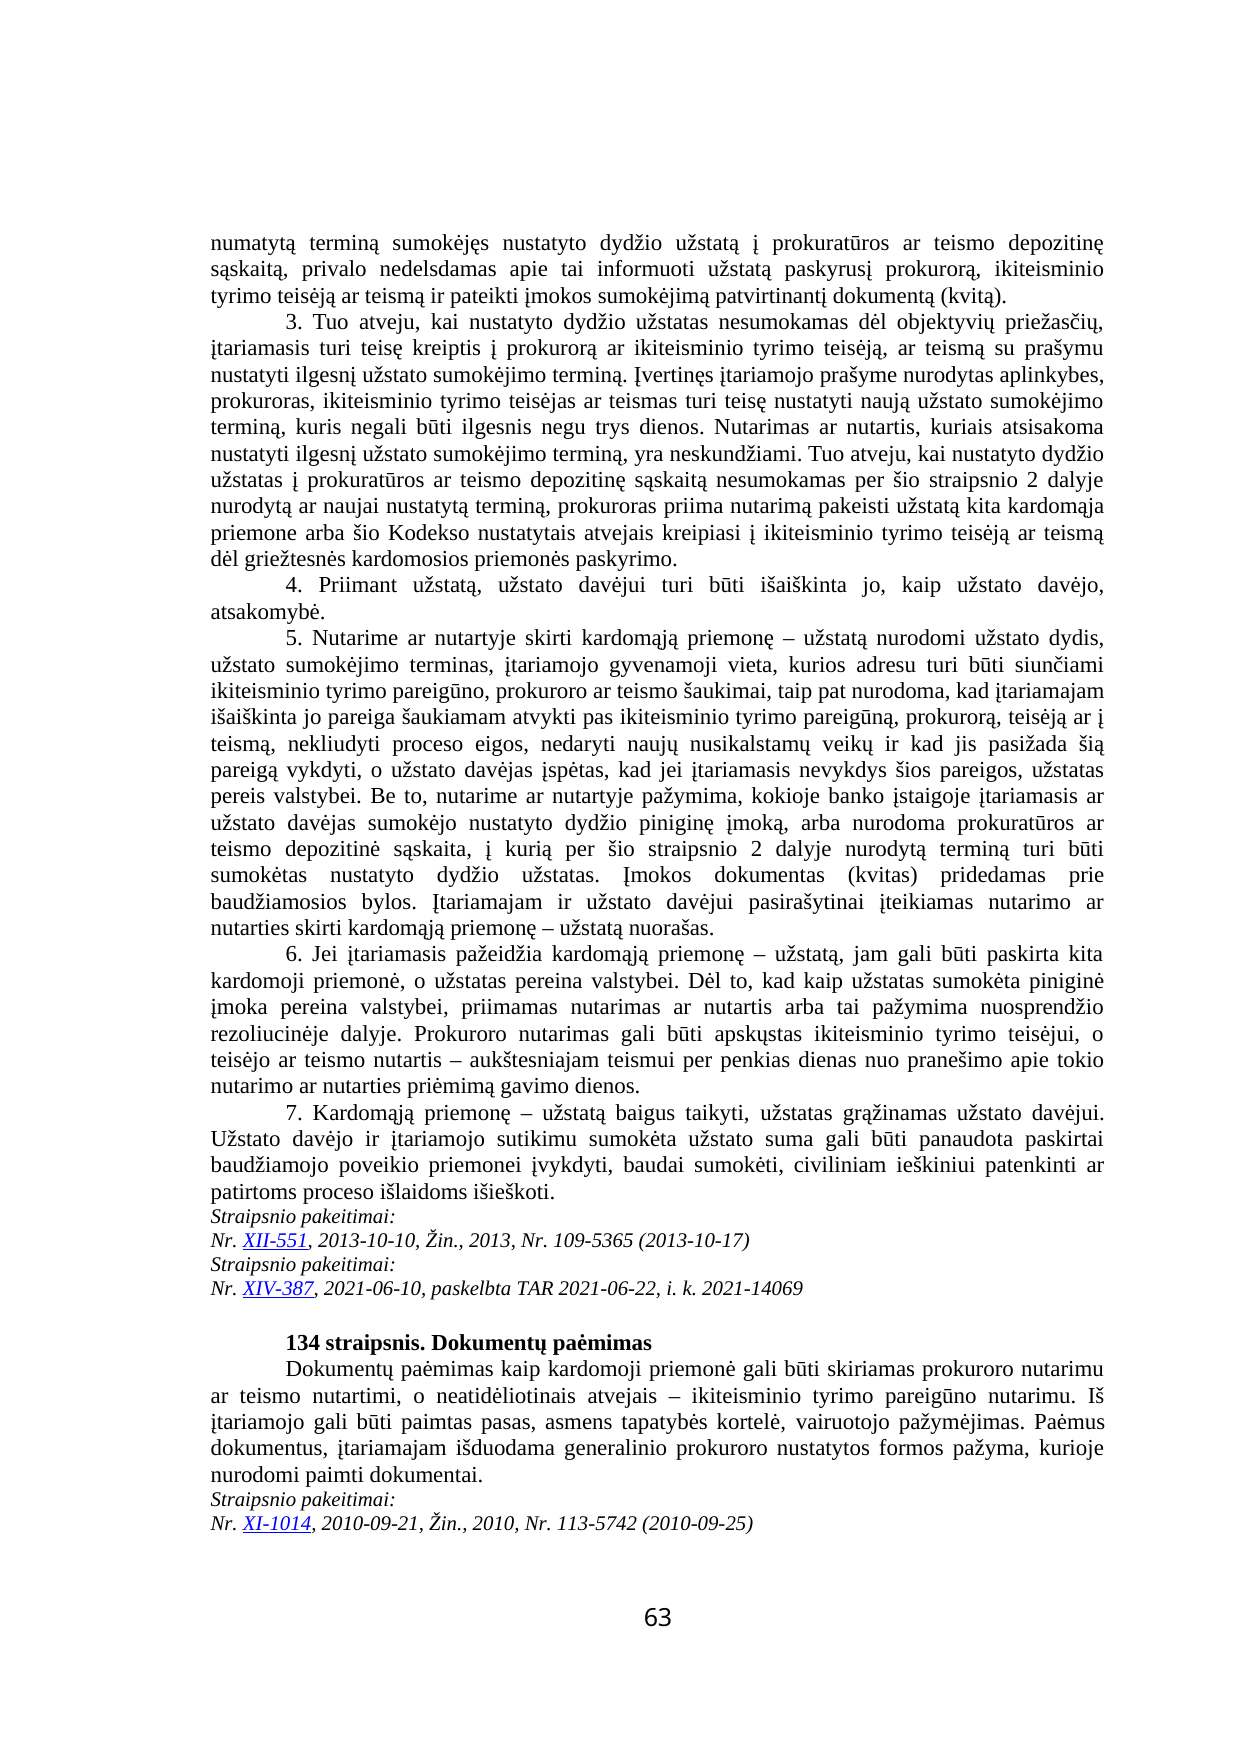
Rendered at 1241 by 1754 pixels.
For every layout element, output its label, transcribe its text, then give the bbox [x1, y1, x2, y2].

text 134 straipsnis. Dokumentų paėmimas [210, 1329, 1105, 1355]
text Nr. XII-551, 2013-10-10, Žin., 2013, Nr. 109-5365 (2013-10-17) [210, 1228, 1105, 1252]
text Straipsnio pakeitimai: [210, 1487, 1105, 1511]
text Nr. XIV-387, 2021-06-10, paskelbta TAR 2021-06-22, i. k. 2021-14069 [210, 1276, 1105, 1300]
text 6. Jei įtariamasis pažeidžia kardomąją priemonę – užstatą, jam gali būti paskirta kita kardomoji priemonė, o užstatas pereina valstybei. Dėl to, kad kaip užstatas sumokėta piniginė įmoka pereina valstybei, priimamas nutarimas ar nutartis arba tai pažymima nuosprendžio rezoliucinėje dalyje. Prokuroro nutarimas gali būti apskųstas ikiteisminio tyrimo teisėjui, o teisėjo ar teismo nutartis – aukštesniajam teismui per penkias dienas nuo pranešimo apie tokio nutarimo ar nutarties priėmimą gavimo dienos. [210, 941, 1105, 1099]
text 5. Nutarime ar nutartyje skirti kardomąją priemonę – užstatą nurodomi užstato dydis, užstato sumokėjimo terminas, įtariamojo gyvenamoji vieta, kurios adresu turi būti siunčiami ikiteisminio tyrimo pareigūno, prokuroro ar teismo šaukimai, taip pat nurodoma, kad įtariamajam išaiškinta jo pareiga šaukiamam atvykti pas ikiteisminio tyrimo pareigūną, prokurorą, teisėją ar į teismą, nekliudyti proceso eigos, nedaryti naujų nusikalstamų veikų ir kad jis pasižada šią pareigą vykdyti, o užstato davėjas įspėtas, kad jei įtariamasis nevykdys šios pareigos, užstatas pereis valstybei. Be to, nutarime ar nutartyje pažymima, kokioje banko įstaigoje įtariamasis ar užstato davėjas sumokėjo nustatyto dydžio piniginę įmoką, arba nurodoma prokuratūros ar teismo depozitinė sąskaita, į kurią per šio straipsnio 2 dalyje nurodytą terminą turi būti sumokėtas nustatyto dydžio užstatas. Įmokos dokumentas (kvitas) pridedamas prie baudžiamosios bylos. Įtariamajam ir užstato davėjui pasirašytinai įteikiamas nutarimo ar nutarties skirti kardomąją priemonę – užstatą nuorašas. [210, 624, 1105, 941]
text 3. Tuo atveju, kai nustatyto dydžio užstatas nesumokamas dėl objektyvių priežasčių, įtariamasis turi teisę kreiptis į prokurorą ar ikiteisminio tyrimo teisėją, ar teismą su prašymu nustatyti ilgesnį užstato sumokėjimo terminą. Įvertinęs įtariamojo prašyme nurodytas aplinkybes, prokuroras, ikiteisminio tyrimo teisėjas ar teismas turi teisę nustatyti naują užstato sumokėjimo terminą, kuris negali būti ilgesnis negu trys dienos. Nutarimas ar nutartis, kuriais atsisakoma nustatyti ilgesnį užstato sumokėjimo terminą, yra neskundžiami. Tuo atveju, kai nustatyto dydžio užstatas į prokuratūros ar teismo depozitinę sąskaitą nesumokamas per šio straipsnio 2 dalyje nurodytą ar naujai nustatytą terminą, prokuroras priima nutarimą pakeisti užstatą kita kardomąja priemone arba šio Kodekso nustatytais atvejais kreipiasi į ikiteisminio tyrimo teisėją ar teismą dėl griežtesnės kardomosios priemonės paskyrimo. [210, 308, 1105, 572]
text Nr. XI-1014, 2010-09-21, Žin., 2010, Nr. 113-5742 (2010-09-25) [210, 1511, 1105, 1535]
text Straipsnio pakeitimai: [210, 1252, 1105, 1276]
text numatytą terminą sumokėjęs nustatyto dydžio užstatą į prokuratūros ar teismo depozitinę sąskaitą, privalo nedelsdamas apie tai informuoti užstatą paskyrusį prokurorą, ikiteisminio tyrimo teisėją ar teismą ir pateikti įmokos sumokėjimą patvirtinantį dokumentą (kvitą). [210, 229, 1105, 308]
text 4. Priimant užstatą, užstato davėjui turi būti išaiškinta jo, kaip užstato davėjo, atsakomybė. [210, 572, 1105, 624]
text Dokumentų paėmimas kaip kardomoji priemonė gali būti skiriamas prokuroro nutarimu ar teismo nutartimi, o neatidėliotinais atvejais – ikiteisminio tyrimo pareigūno nutarimu. Iš įtariamojo gali būti paimtas pasas, asmens tapatybės kortelė, vairuotojo pažymėjimas. Paėmus dokumentus, įtariamajam išduodama generalinio prokuroro nustatytos formos pažyma, kurioje nurodomi paimti dokumentai. [210, 1355, 1105, 1487]
text Straipsnio pakeitimai: [210, 1204, 1105, 1228]
text 7. Kardomąją priemonę – užstatą baigus taikyti, užstatas grąžinamas užstato davėjui. Užstato davėjo ir įtariamojo sutikimu sumokėta užstato suma gali būti panaudota paskirtai baudžiamojo poveikio priemonei įvykdyti, baudai sumokėti, civiliniam ieškiniui patenkinti ar patirtoms proceso išlaidoms išieškoti. [210, 1099, 1105, 1204]
